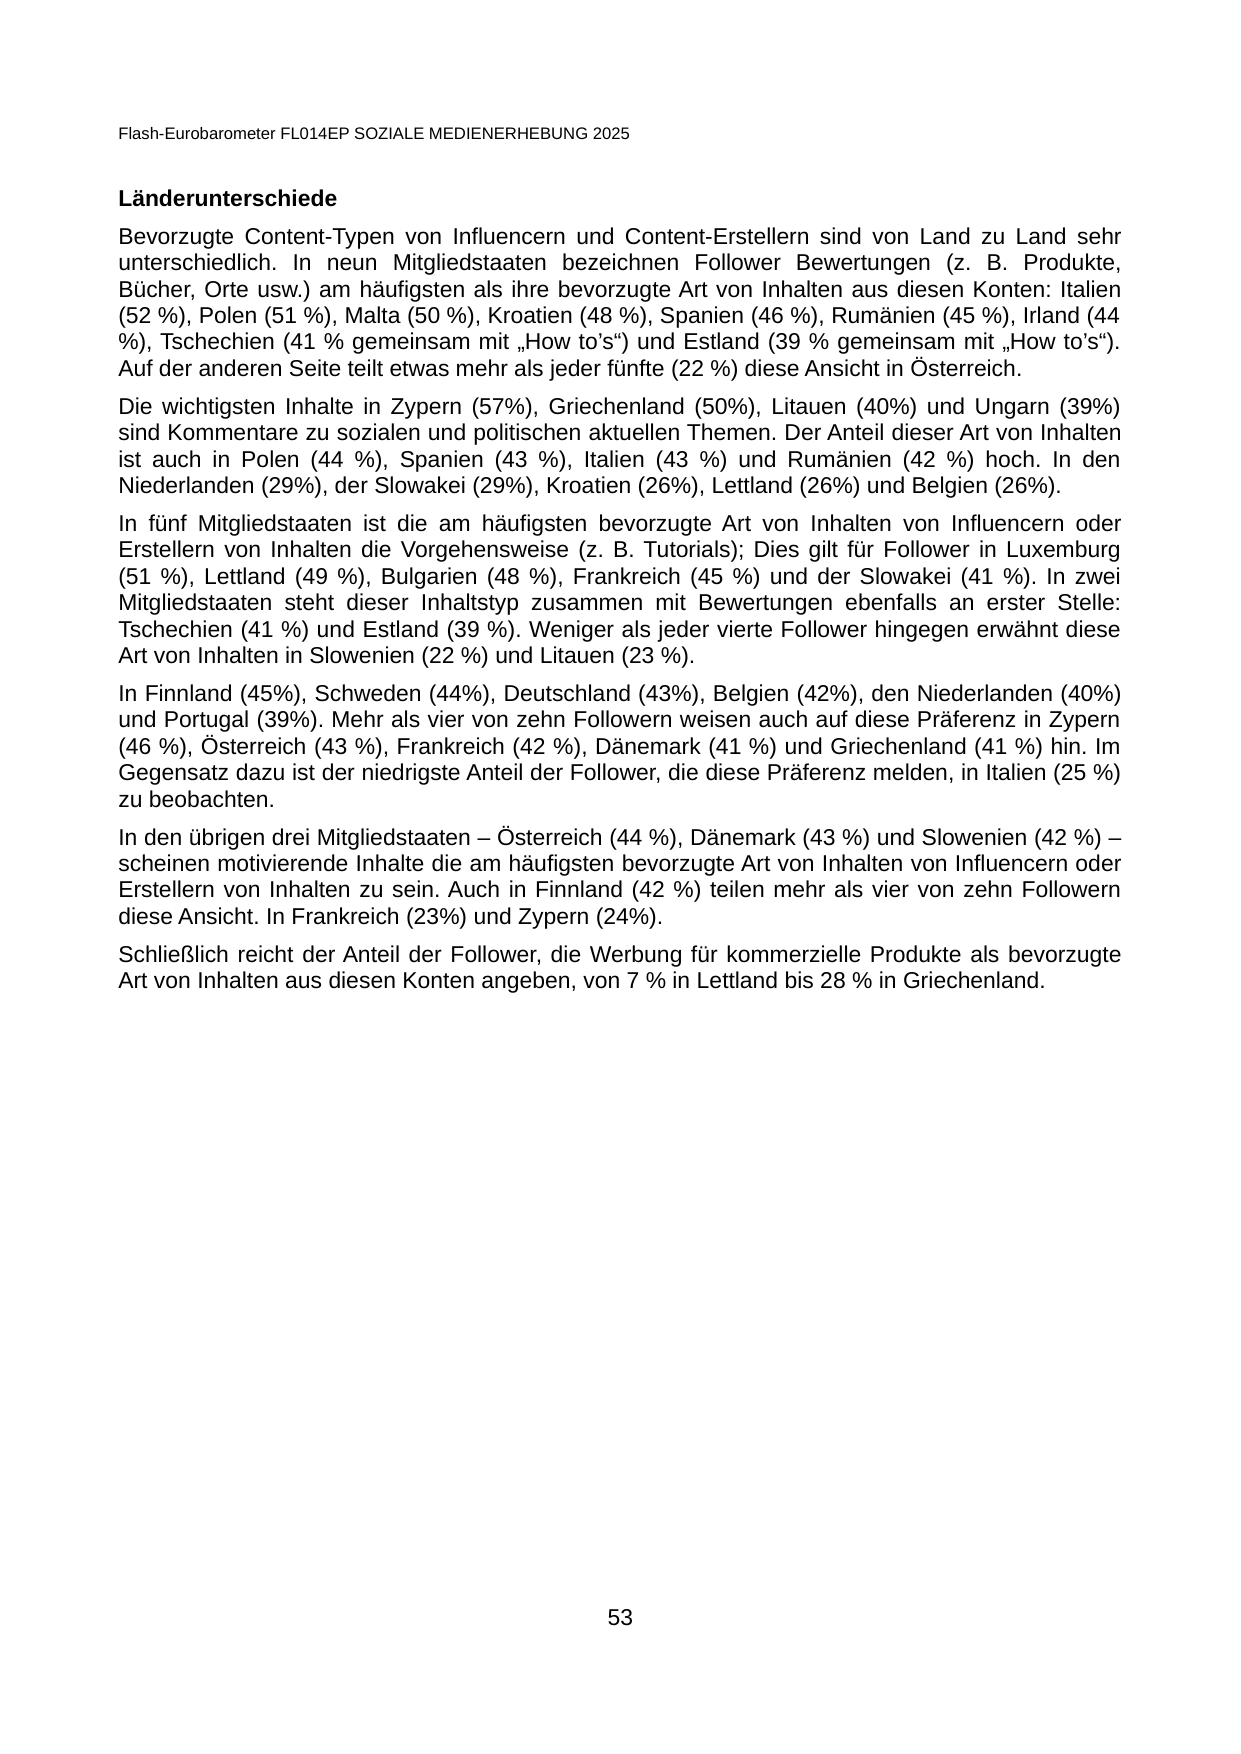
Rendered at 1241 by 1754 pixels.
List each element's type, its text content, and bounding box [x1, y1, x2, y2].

text Die wichtigsten Inhalte in Zypern (57%), Griechenland (50%), Litauen (40%) und Ungarn (39%) sind Kommentare zu sozialen und politischen aktuellen Themen. Der Anteil dieser Art von Inhalten ist auch in Polen (44 %), Spanien (43 %), Italien (43 %) und Rumänien (42 %) hoch. In den Niederlanden (29%), der Slowakei (29%), Kroatien (26%), Lettland (26%) und Belgien (26%). [118, 393, 1122, 498]
text Schließlich reicht der Anteil der Follower, die Werbung für kommerzielle Produkte als bevorzugte Art von Inhalten aus diesen Konten angeben, von 7 % in Lettland bis 28 % in Griechenland. [118, 941, 1122, 994]
text In den übrigen drei Mitgliedstaaten – Österreich (44 %), Dänemark (43 %) und Slowenien (42 %) – scheinen motivierende Inhalte die am häufigsten bevorzugte Art von Inhalten von Influencern oder Erstellern von Inhalten zu sein. Auch in Finnland (42 %) teilen mehr als vier von zehn Followern diese Ansicht. In Frankreich (23%) und Zypern (24%). [118, 824, 1122, 929]
text Bevorzugte Content-Typen von Influencern und Content-Erstellern sind von Land zu Land sehr unterschiedlich. In neun Mitgliedstaaten bezeichnen Follower Bewertungen (z. B. Produkte, Bücher, Orte usw.) am häufigsten als ihre bevorzugte Art von Inhalten aus diesen Konten: Italien (52 %), Polen (51 %), Malta (50 %), Kroatien (48 %), Spanien (46 %), Rumänien (45 %), Irland (44 %), Tschechien (41 % gemeinsam mit „How to’s“) und Estland (39 % gemeinsam mit „How to’s“). Auf der anderen Seite teilt etwas mehr als jeder fünfte (22 %) diese Ansicht in Österreich. [118, 223, 1122, 381]
text Länderunterschiede [118, 184, 1122, 211]
text In Finnland (45%), Schweden (44%), Deutschland (43%), Belgien (42%), den Niederlanden (40%) und Portugal (39%). Mehr als vier von zehn Followern weisen auch auf diese Präferenz in Zypern (46 %), Österreich (43 %), Frankreich (42 %), Dänemark (41 %) und Griechenland (41 %) hin. Im Gegensatz dazu ist der niedrigste Anteil der Follower, die diese Präferenz melden, in Italien (25 %) zu beobachten. [118, 680, 1122, 812]
text In fünf Mitgliedstaaten ist die am häufigsten bevorzugte Art von Inhalten von Influencern oder Erstellern von Inhalten die Vorgehensweise (z. B. Tutorials); Dies gilt für Follower in Luxemburg (51 %), Lettland (49 %), Bulgarien (48 %), Frankreich (45 %) und der Slowakei (41 %). In zwei Mitgliedstaaten steht dieser Inhaltstyp zusammen mit Bewertungen ebenfalls an erster Stelle: Tschechien (41 %) und Estland (39 %). Weniger als jeder vierte Follower hingegen erwähnt diese Art von Inhalten in Slowenien (22 %) und Litauen (23 %). [118, 510, 1122, 668]
